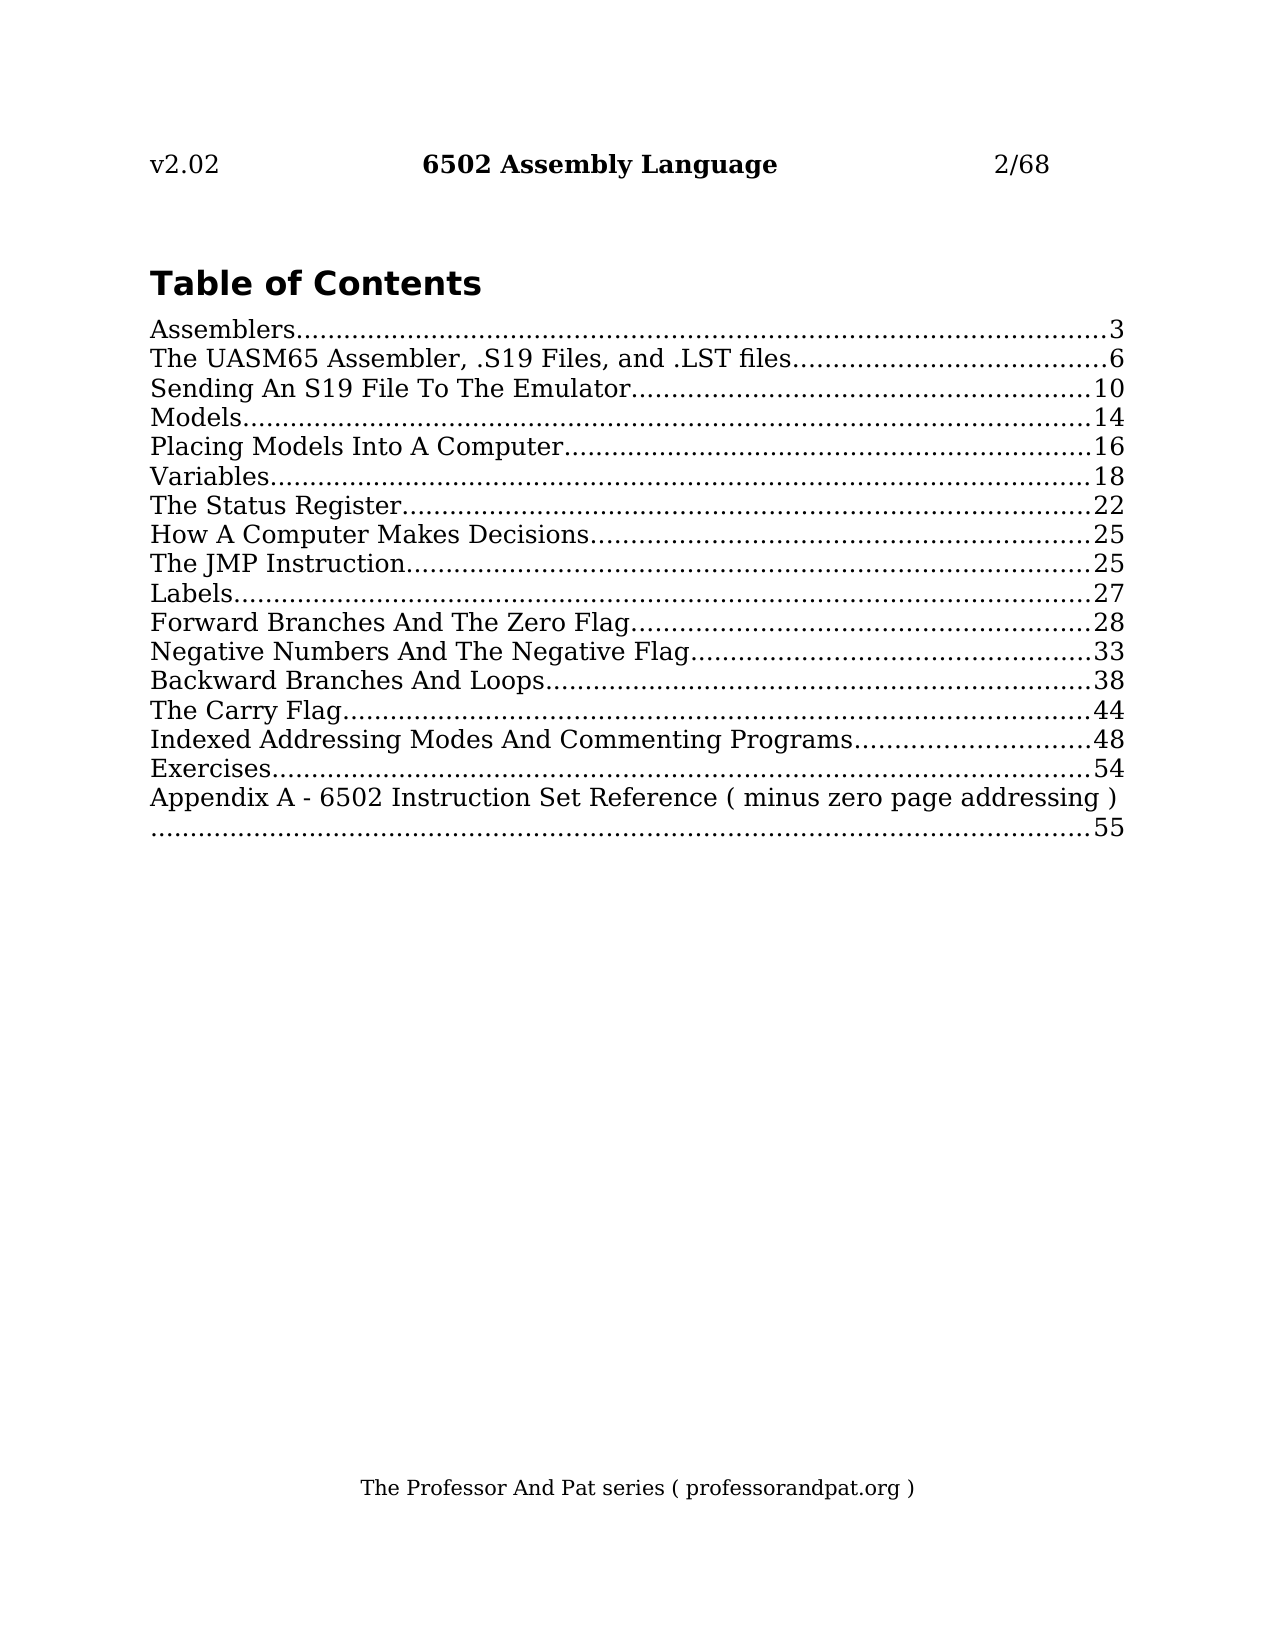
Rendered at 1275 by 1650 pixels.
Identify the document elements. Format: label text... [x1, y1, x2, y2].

text Models 14 [150, 403, 1125, 432]
text Negative Numbers And The Negative Flag 33 [150, 637, 1125, 667]
text Labels 27 [150, 579, 1125, 608]
text Indexed Addressing Modes And Commenting Programs 48 [150, 725, 1125, 754]
text Appendix A - 6502 Instruction Set Reference ( minus zero page addressing ) 55 [150, 784, 1125, 842]
subtitle Table of Contents [150, 264, 1125, 303]
text Sending An S19 File To The Emulator 10 [150, 374, 1125, 403]
text Variables 18 [150, 462, 1125, 491]
text How A Computer Makes Decisions 25 [150, 520, 1125, 549]
text The Status Register 22 [150, 491, 1125, 520]
text Exercises 54 [150, 754, 1125, 784]
text Forward Branches And The Zero Flag 28 [150, 608, 1125, 637]
text Placing Models Into A Computer 16 [150, 432, 1125, 462]
text The UASM65 Assembler, .S19 Files, and .LST files 6 [150, 344, 1125, 374]
text The JMP Instruction 25 [150, 549, 1125, 579]
text Backward Branches And Loops 38 [150, 667, 1125, 696]
text Assemblers 3 [150, 315, 1125, 344]
text The Carry Flag 44 [150, 696, 1125, 725]
